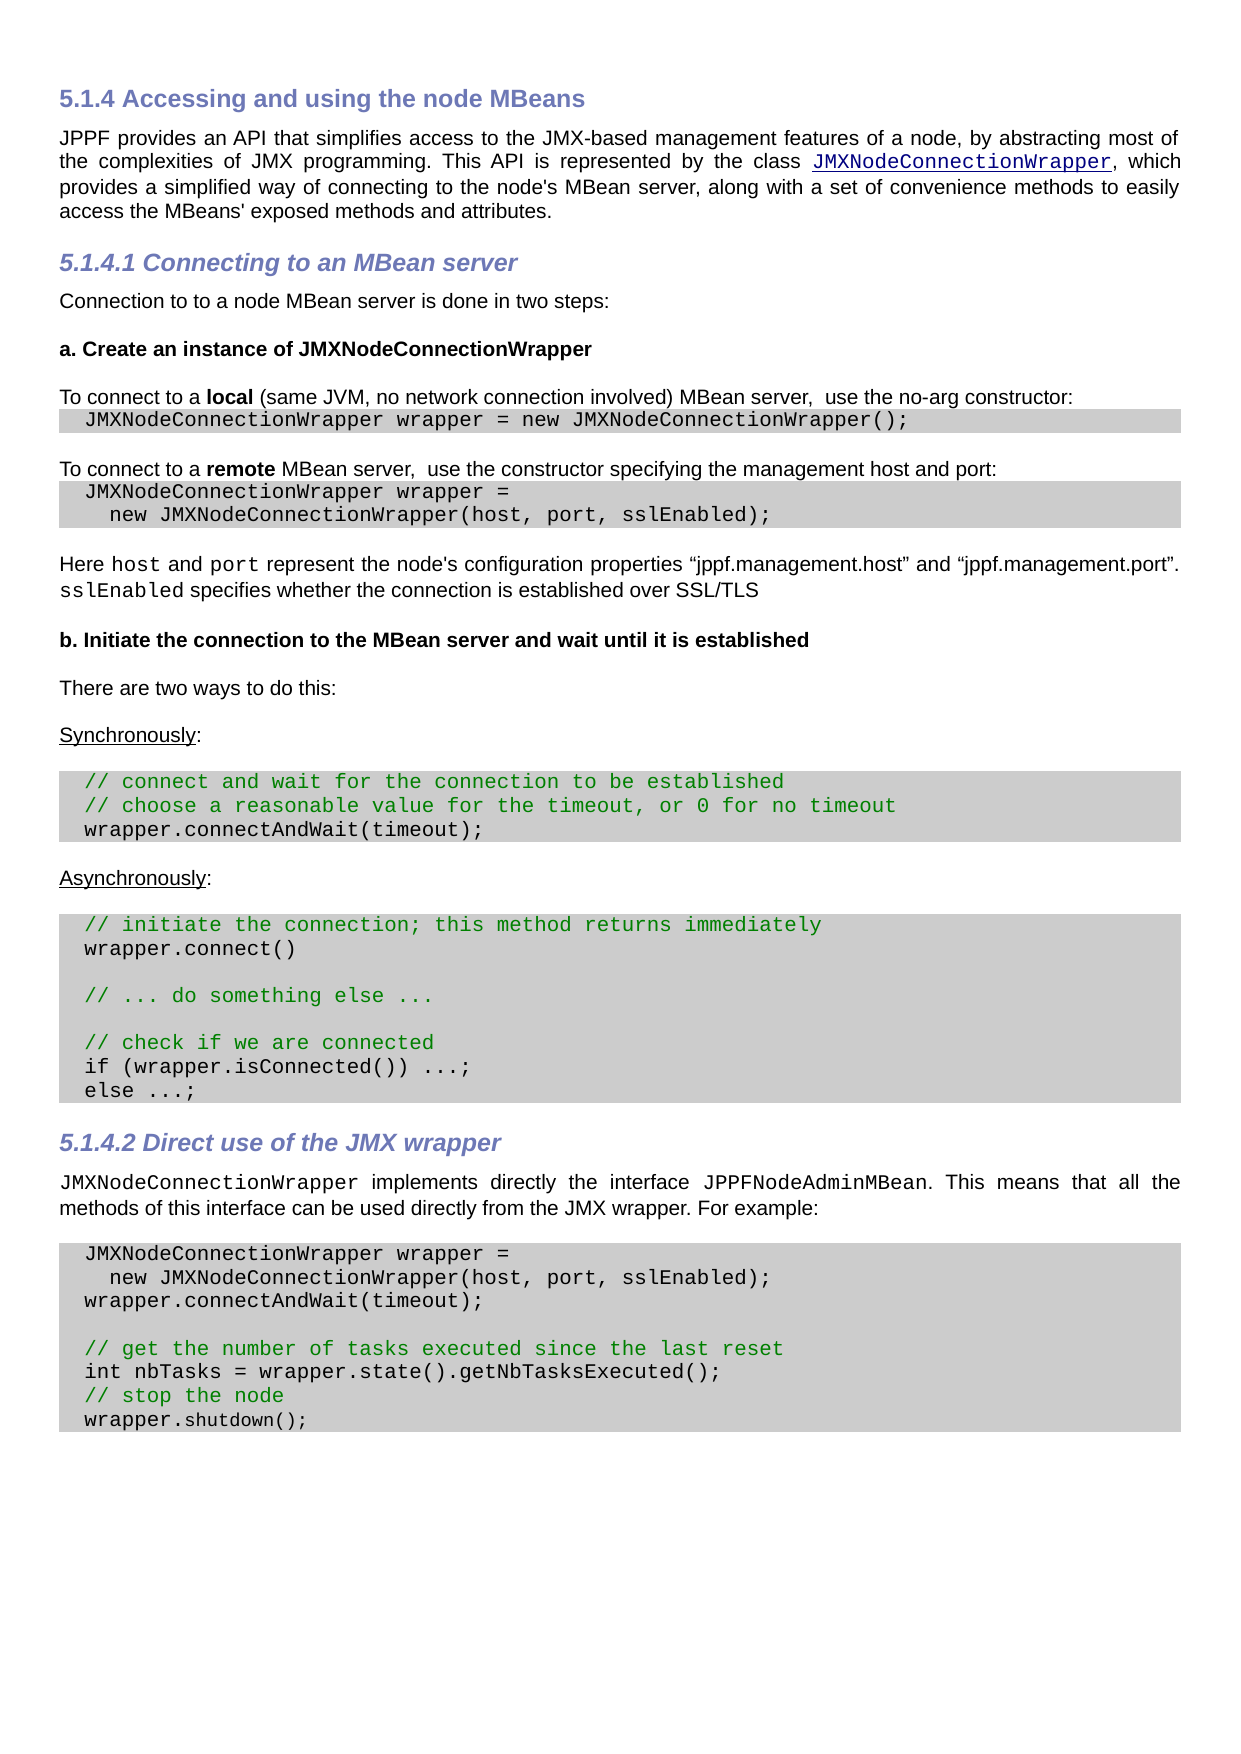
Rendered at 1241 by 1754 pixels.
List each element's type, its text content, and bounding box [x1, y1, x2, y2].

text a. Create an instance of JMXNodeConnectionWrapper [59, 337, 1181, 361]
text Connection to to a node MBean server is done in two steps: [59, 289, 1181, 313]
text new JMXNodeConnectionWrapper(host, port, sslEnabled); [59, 1267, 1181, 1291]
text // connect and wait for the connection to be established [59, 771, 1181, 795]
subtitle Direct use of the JMX wrapper [59, 1128, 1181, 1157]
text b. Initiate the connection to the MBean server and wait until it is established [59, 627, 1181, 651]
text else ...; [59, 1079, 1181, 1103]
text There are two ways to do this: [59, 675, 1181, 699]
text // get the number of tasks executed since the last reset [59, 1338, 1181, 1361]
subtitle Connecting to an MBean server [59, 248, 1181, 277]
text if (wrapper.isConnected()) ...; [59, 1056, 1181, 1079]
text wrapper.connect() [59, 938, 1181, 961]
text JMXNodeConnectionWrapper wrapper = [59, 1243, 1181, 1267]
text // initiate the connection; this method returns immediately [59, 914, 1181, 938]
text // check if we are connected [59, 1032, 1181, 1056]
text wrapper.connectAndWait(timeout); [59, 818, 1181, 842]
text // ... do something else ... [59, 985, 1181, 1009]
text new JMXNodeConnectionWrapper(host, port, sslEnabled); [59, 504, 1181, 528]
text // stop the node [59, 1385, 1181, 1409]
subtitle Accessing and using the node MBeans [59, 84, 1181, 113]
text JMXNodeConnectionWrapper wrapper = [59, 481, 1181, 504]
text Asynchronously: [59, 866, 1181, 890]
text JMXNodeConnectionWrapper implements directly the interface JPPFNodeAdminMBean. This means that all the methods of this interface can be used directly from the JMX wrapper. For example: [59, 1169, 1181, 1219]
text To connect to a remote MBean server, use the constructor specifying the management host and port: [59, 457, 1181, 481]
text Synchronously: [59, 723, 1181, 747]
text Here host and port represent the node's configuration properties “jppf.management.host” and “jppf.management.port”. sslEnabled specifies whether the connection is established over SSL/TLS [59, 552, 1181, 603]
text wrapper.connectAndWait(timeout); [59, 1291, 1181, 1314]
text int nbTasks = wrapper.state().getNbTasksExecuted(); [59, 1361, 1181, 1385]
text JPPF provides an API that simplifies access to the JMX-based management features of a node, by abstracting most of the complexities of JMX programming. This API is represented by the class JMXNodeConnectionWrapper, which provides a simplified way of connecting to the node's MBean server, along with a set of convenience methods to easily access the MBeans' exposed methods and attributes. [59, 125, 1181, 223]
text // choose a reasonable value for the timeout, or 0 for no timeout [59, 795, 1181, 818]
text wrapper.shutdown(); [59, 1409, 1181, 1432]
text To connect to a local (same JVM, no network connection involved) MBean server, use the no-arg constructor: [59, 385, 1181, 409]
text JMXNodeConnectionWrapper wrapper = new JMXNodeConnectionWrapper(); [59, 409, 1181, 433]
